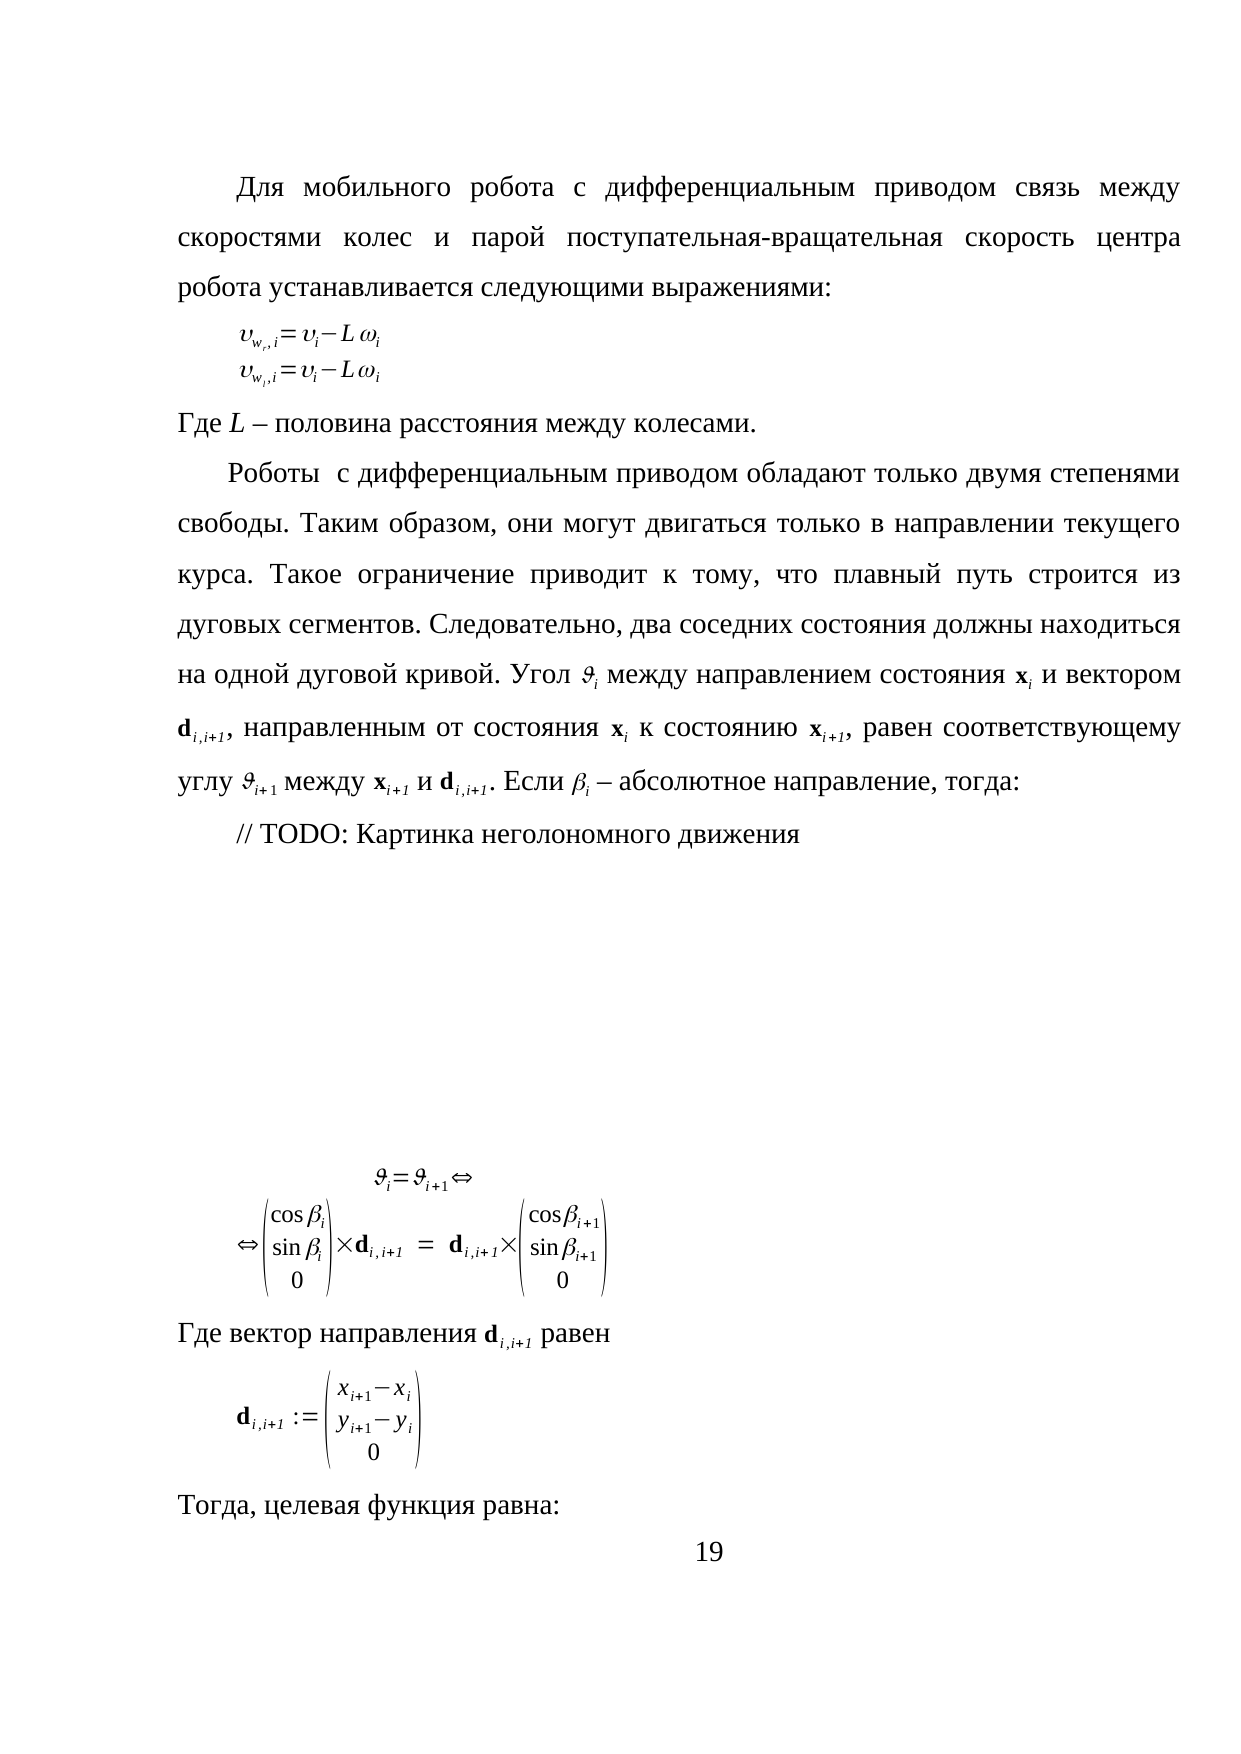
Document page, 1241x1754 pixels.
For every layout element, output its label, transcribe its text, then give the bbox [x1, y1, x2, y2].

text Для мобильного робота с дифференциальным приводом связь между скоростями колес и парой поступательная-вращательная скорость центра робота устанавливается следующими выражениями: [177, 169, 1181, 303]
text Где вектор направления равен [177, 1315, 1181, 1352]
text Тогда, целевая функция равна: [177, 1487, 1181, 1521]
text // TODO: Картинка неголономного движения [177, 816, 1181, 849]
text Роботы с дифференциальным приводом обладают только двумя степенями свободы. Таким образом, они могут двигаться только в направлении текущего курса. Такое ограничение приводит к тому, что плавный путь строится из дуговых сегментов. Следовательно, два соседних состояния должны находиться на одной дуговой кривой. Угол между направлением состояния и вектором , направленным от состояния к состоянию , равен соответствующему углу между и . Если – абсолютное направление, тогда: [177, 455, 1181, 799]
text Где L – половина расстояния между колесами. [177, 405, 1181, 438]
